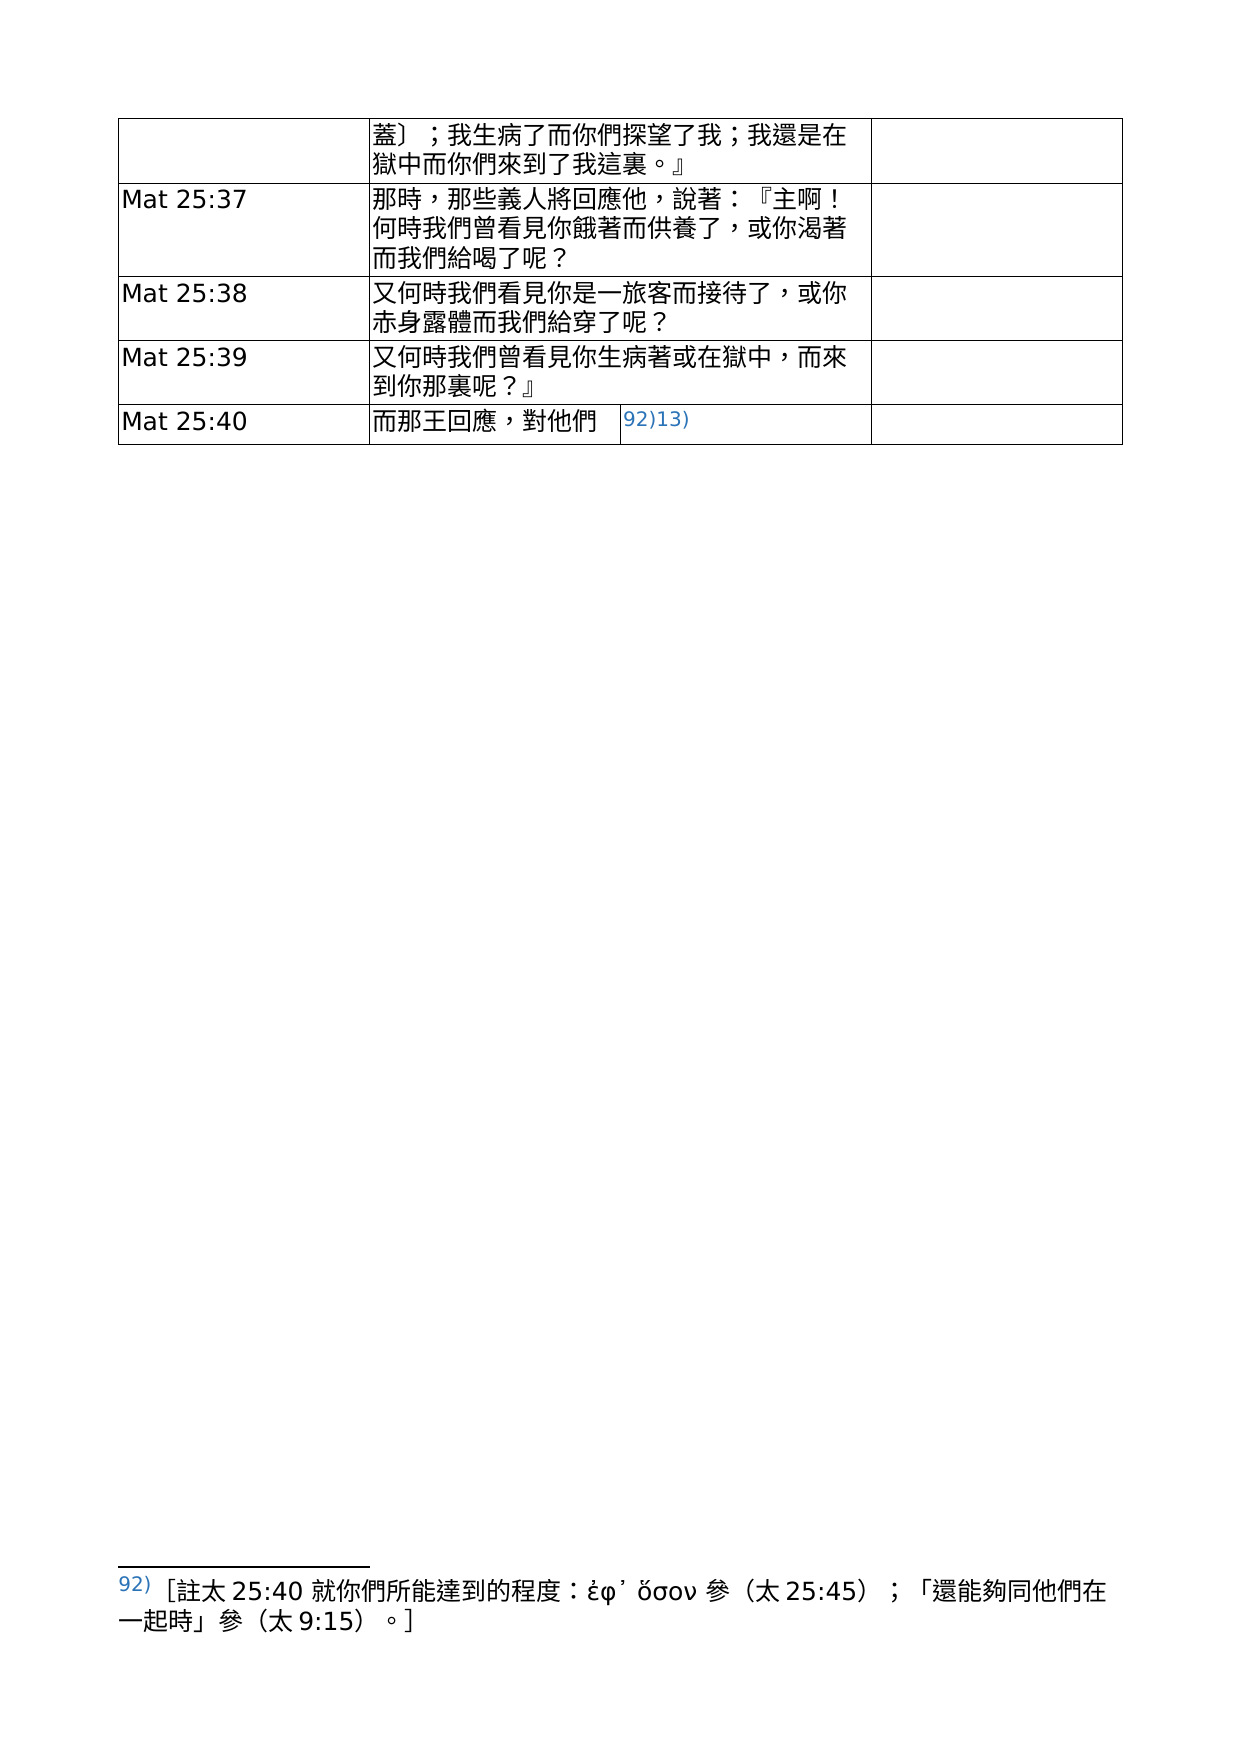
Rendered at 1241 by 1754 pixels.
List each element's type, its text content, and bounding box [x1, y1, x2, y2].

table_cell 又何時我們曾看見你生病著或在獄中，而來到你那裏呢？』 [370, 341, 871, 404]
table_cell 那時，那些義人將回應他，說著：『主啊！何時我們曾看見你餓著而供養了，或你渴著而我們給喝了呢？ [370, 184, 871, 276]
table_cell [872, 277, 1122, 340]
table_cell [119, 119, 369, 182]
table_cell Mat 25:39 [119, 341, 369, 404]
table_cell [872, 119, 1122, 182]
table_cell [872, 341, 1122, 404]
table_cell Mat 25:40 [119, 405, 369, 444]
table_cell Mat 25:37 [119, 184, 369, 276]
table_cell 又何時我們看見你是一旅客而接待了，或你赤身露體而我們給穿了呢？ [370, 277, 871, 340]
table_cell Mat 25:38 [119, 277, 369, 340]
table_cell 13) [621, 405, 871, 444]
table_cell [872, 184, 1122, 276]
table_cell 而那王回應，對他們 [370, 405, 620, 444]
table_cell [872, 405, 1122, 444]
table_cell 蓋〕；我生病了而你們探望了我；我還是在獄中而你們來到了我這裏。』 [370, 119, 871, 182]
